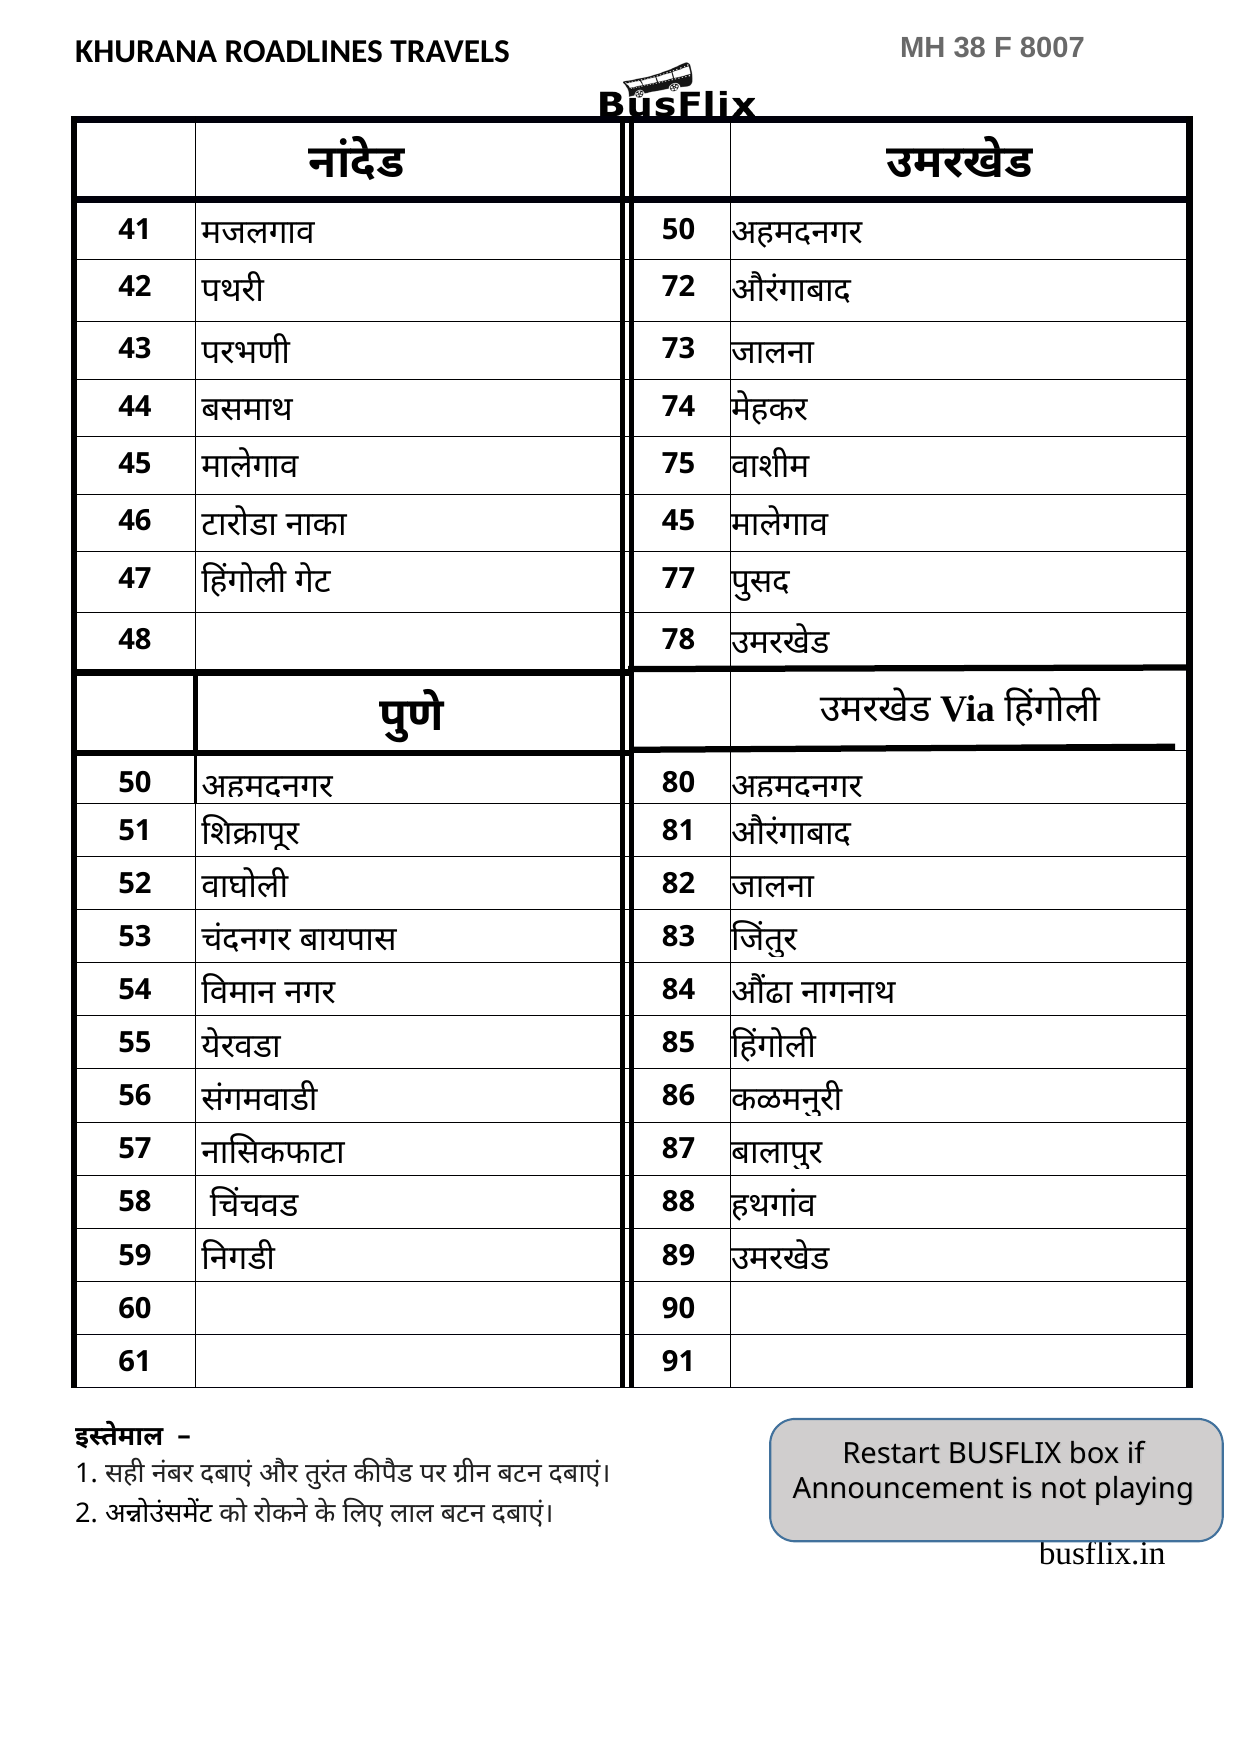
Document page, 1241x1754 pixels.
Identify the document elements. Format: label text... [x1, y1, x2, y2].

text busflix.in [75, 1534, 1165, 1572]
table_cell 45 [77, 437, 195, 493]
table_cell 75 [634, 437, 730, 493]
table_header नांदेड [196, 123, 620, 196]
table_cell [196, 1335, 620, 1387]
table_cell औरंगाबाद [731, 804, 1186, 856]
table_cell 46 [77, 495, 195, 551]
table_cell निगडी [196, 1229, 620, 1281]
table_cell 83 [634, 910, 730, 962]
table_cell 61 [77, 1335, 195, 1387]
table_cell बालापुर [731, 1123, 1186, 1174]
table_cell 56 [77, 1069, 195, 1121]
table_cell 82 [634, 857, 730, 909]
table_cell 53 [77, 910, 195, 962]
table_cell 58 [77, 1176, 195, 1228]
table_cell 43 [77, 322, 195, 379]
table_cell औंढा नागनाथ [731, 963, 1186, 1015]
table_cell विमान नगर [196, 963, 620, 1015]
table_cell चिंचवड [196, 1176, 620, 1228]
table_cell [731, 1282, 1186, 1334]
table_cell 73 [634, 322, 730, 379]
table_cell टारोडा नाका [196, 495, 620, 551]
table_cell [634, 672, 730, 746]
table_cell पुणे [198, 676, 620, 749]
table_cell 72 [634, 260, 730, 321]
table_cell वाशीम [731, 437, 1186, 493]
table_cell 88 [634, 1176, 730, 1228]
table_cell पथरी [196, 260, 620, 321]
table_cell जिंतुर [731, 910, 1186, 962]
table_cell उमरखेड [731, 1229, 1186, 1281]
text इस्तेमाल – [75, 1417, 792, 1454]
text 1. सही नंबर दबाएं और तुरंत कीपैड पर ग्रीन बटन दबाएं। [75, 1454, 769, 1494]
table_cell 74 [634, 380, 730, 436]
table_cell [731, 1335, 1186, 1387]
table_cell 42 [77, 260, 195, 321]
table_cell परभणी [196, 322, 620, 379]
table_cell कळमनुरी [731, 1069, 1186, 1121]
table_cell मालेगाव [196, 437, 620, 493]
table_cell औरंगाबाद [731, 260, 1186, 321]
table_cell 50 [77, 756, 194, 803]
text 2. अन्नोउंसमेंट को रोकने के लिए लाल बटन दबाएं। [75, 1494, 775, 1534]
table_header [634, 123, 730, 196]
table_cell चंदनगर बायपास [196, 910, 620, 962]
table_cell मजलगाव [196, 203, 620, 259]
table_cell [196, 1282, 620, 1334]
table_cell हिंगोली गेट [196, 552, 620, 612]
table_cell 55 [77, 1016, 195, 1068]
table_cell 41 [77, 203, 195, 259]
table_cell 50 [634, 203, 730, 259]
table_cell [196, 613, 620, 669]
table_cell वाघोली [196, 857, 620, 909]
table_cell 80 [634, 753, 730, 803]
table_cell जालना [731, 322, 1186, 379]
table_cell 91 [634, 1335, 730, 1387]
table_cell अहमदनगर [731, 203, 1186, 259]
table_cell 48 [77, 613, 195, 669]
table_cell 77 [634, 552, 730, 612]
table_cell बसमाथ [196, 380, 620, 436]
table_cell 87 [634, 1123, 730, 1174]
table_cell 45 [634, 495, 730, 551]
table_cell 90 [634, 1282, 730, 1334]
table_cell मेहकर [731, 380, 1186, 436]
table_cell 86 [634, 1069, 730, 1121]
table_cell अहमदनगर [197, 756, 620, 803]
table_cell जालना [731, 857, 1186, 909]
table_cell [77, 676, 193, 749]
table_cell 89 [634, 1229, 730, 1281]
table_cell 47 [77, 552, 195, 612]
table_cell 85 [634, 1016, 730, 1068]
table_cell हथगांव [731, 1176, 1186, 1228]
table_cell उमरखेड [731, 613, 1186, 665]
table_cell 44 [77, 380, 195, 436]
table_cell नासिकफाटा [196, 1123, 620, 1174]
table_cell पुसद [731, 552, 1186, 612]
table_cell 60 [77, 1282, 195, 1334]
table_cell येरवडा [196, 1016, 620, 1068]
table_cell संगमवाडी [196, 1069, 620, 1121]
table_cell उमरखेड Via हिंगोली [731, 671, 1186, 749]
table_cell 54 [77, 963, 195, 1015]
table_header [77, 123, 195, 196]
table_cell 81 [634, 804, 730, 856]
table_cell 57 [77, 1123, 195, 1174]
table_cell मालेगाव [731, 495, 1186, 551]
table_cell 59 [77, 1229, 195, 1281]
table_cell अहमदनगर [731, 751, 1186, 803]
table_cell 52 [77, 857, 195, 909]
table_cell हिंगोली [731, 1016, 1186, 1068]
table_cell 78 [634, 613, 730, 665]
table_header उमरखेड [731, 123, 1186, 196]
table_cell 84 [634, 963, 730, 1015]
table_cell 51 [77, 804, 195, 856]
table_cell शिक्रापूर [196, 804, 620, 856]
